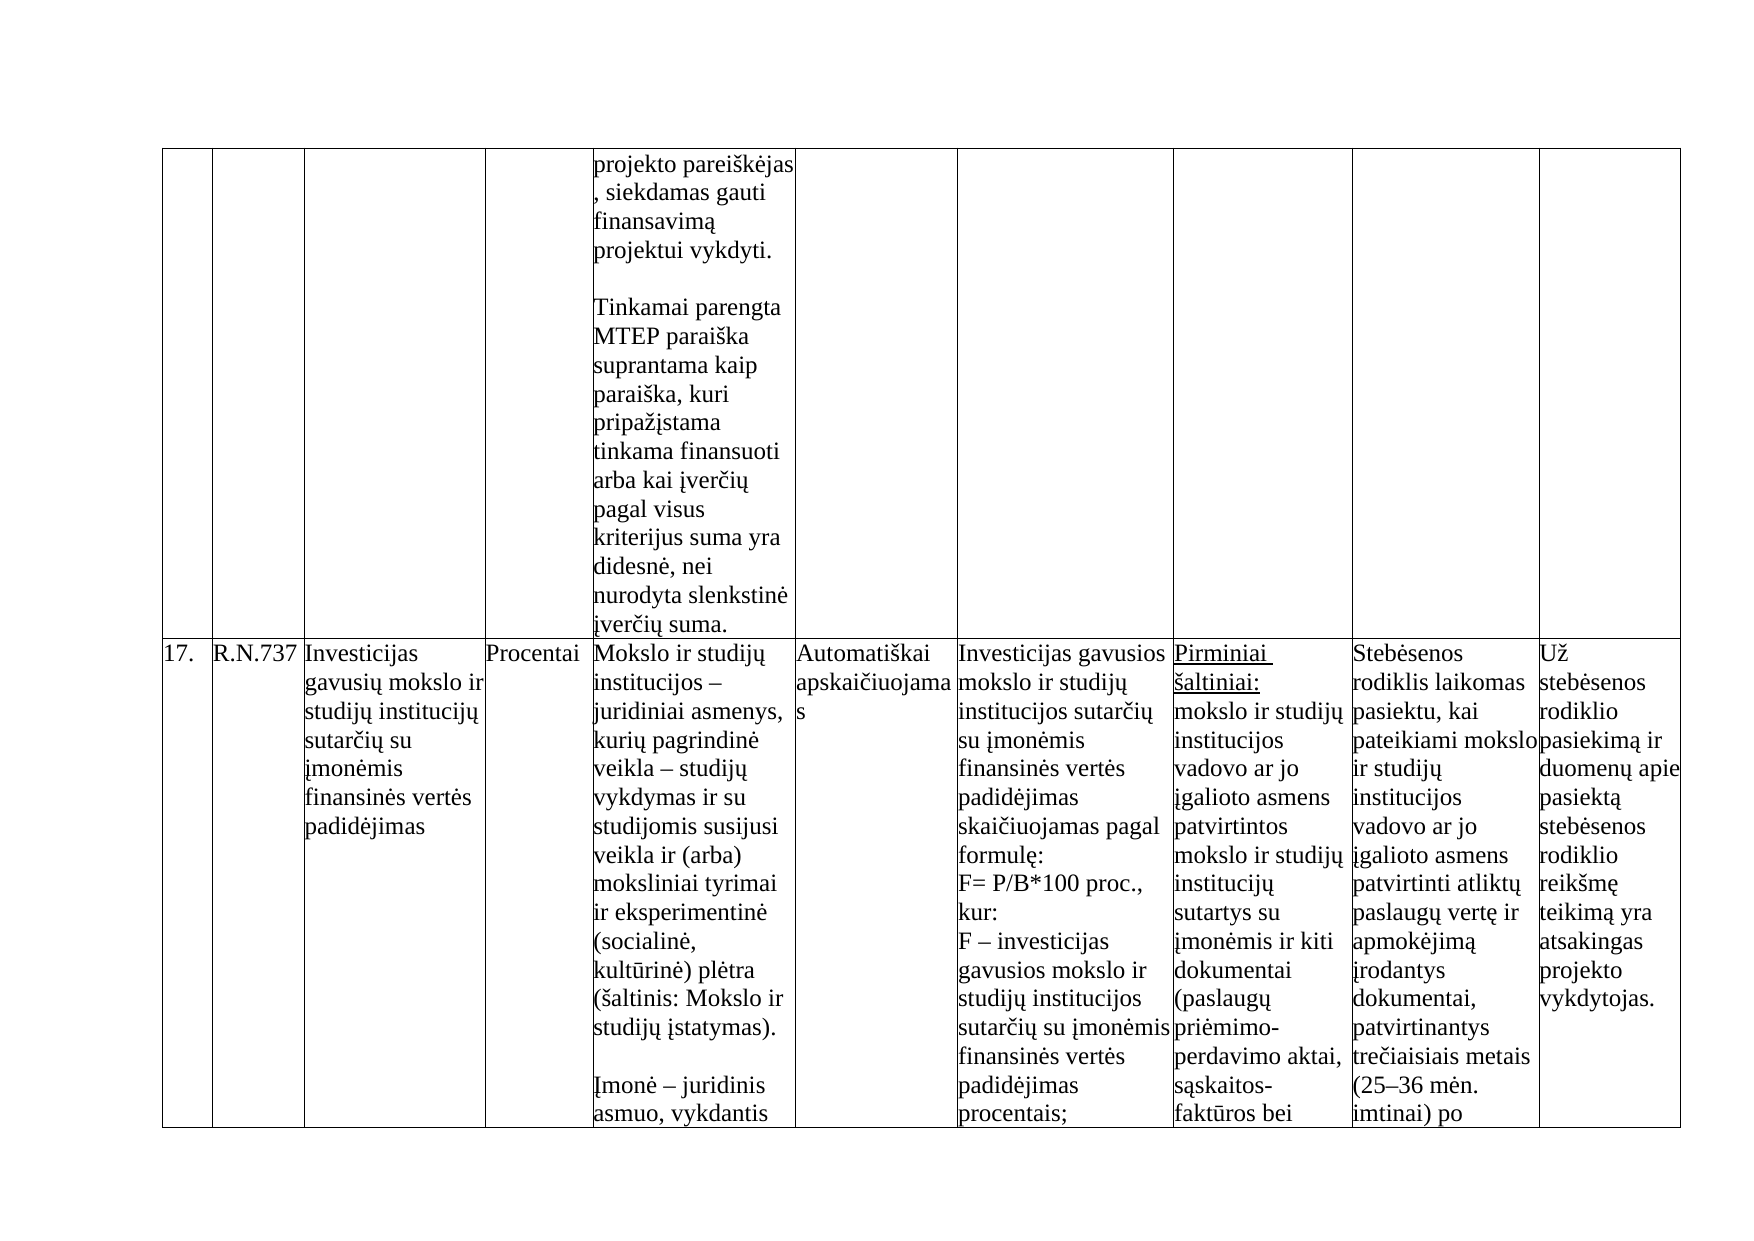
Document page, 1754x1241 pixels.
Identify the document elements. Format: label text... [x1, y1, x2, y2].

table_cell [958, 149, 1173, 637]
table_cell [163, 149, 212, 637]
table_cell Pirminiai šaltiniai: mokslo ir studijų institucijos vadovo ar jo įgalioto asmens patvirtintos mokslo ir studijų institucijų sutartys su įmonėmis ir kiti dokumentai (paslaugų priėmimo-perdavimo aktai, sąskaitos-faktūros bei [1174, 639, 1352, 1127]
table_cell projekto pareiškėjas , siekdamas gauti finansavimą projektui vykdyti. Tinkamai parengta MTEP paraiška suprantama kaip paraiška, kuri pripažįstama tinkama finansuoti arba kai įverčių pagal visus kriterijus suma yra didesnė, nei nurodyta slenkstinė įverčių suma. [594, 149, 795, 637]
table_cell Automatiškai apskaičiuojamas [796, 639, 957, 1127]
table_cell [1174, 149, 1352, 637]
table_cell [213, 149, 304, 637]
table_cell [1353, 149, 1539, 637]
table_cell [305, 149, 485, 637]
table_cell [486, 149, 593, 637]
table_cell Procentai [486, 639, 593, 1127]
table_cell Už stebėsenos rodiklio pasiekimą ir duomenų apie pasiektą stebėsenos rodiklio reikšmę teikimą yra atsakingas projekto vykdytojas. [1540, 639, 1680, 1127]
table_cell [1540, 149, 1680, 637]
table_cell Mokslo ir studijų institucijos – juridiniai asmenys, kurių pagrindinė veikla – studijų vykdymas ir su studijomis susijusi veikla ir (arba) moksliniai tyrimai ir eksperimentinė (socialinė, kultūrinė) plėtra (šaltinis: Mokslo ir studijų įstatymas). Įmonė – juridinis asmuo, vykdantis [594, 639, 795, 1127]
table_cell Stebėsenos rodiklis laikomas pasiektu, kai pateikiami mokslo ir studijų institucijos vadovo ar jo įgalioto asmens patvirtinti atliktų paslaugų vertę ir apmokėjimą įrodantys dokumentai, patvirtinantys trečiaisiais metais (25–36 mėn. imtinai) po [1353, 639, 1539, 1127]
table_cell 17. [163, 639, 212, 1127]
table_cell Investicijas gavusių mokslo ir studijų institucijų sutarčių su įmonėmis finansinės vertės padidėjimas [305, 639, 485, 1127]
table_cell [796, 149, 957, 637]
table_cell R.N.737 [213, 639, 304, 1127]
table_cell Investicijas gavusios mokslo ir studijų institucijos sutarčių su įmonėmis finansinės vertės padidėjimas skaičiuojamas pagal formulę: F= P/B*100 proc., kur: F – investicijas gavusios mokslo ir studijų institucijos sutarčių su įmonėmis finansinės vertės padidėjimas procentais; [958, 639, 1173, 1127]
